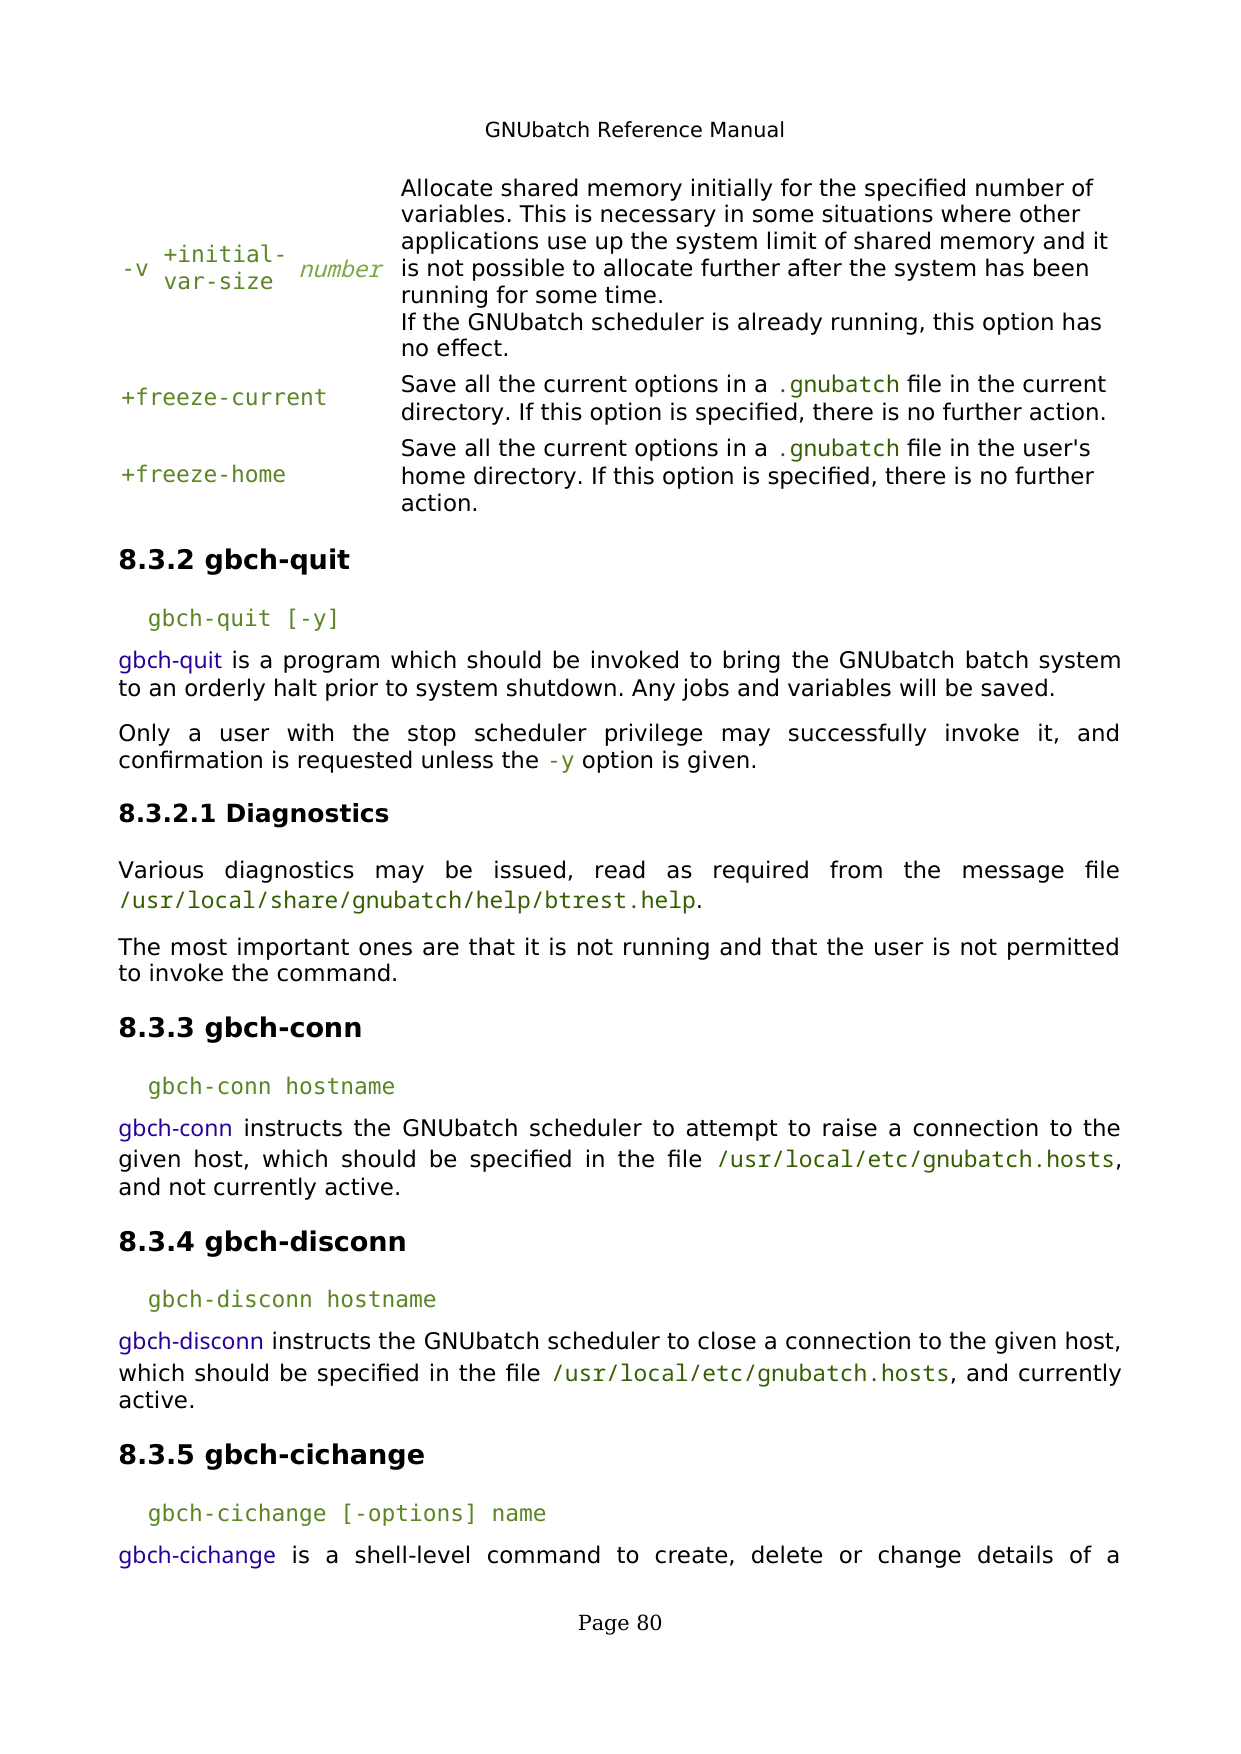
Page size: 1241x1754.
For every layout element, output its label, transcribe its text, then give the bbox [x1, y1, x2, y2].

subtitle Diagnostics [118, 799, 1122, 828]
text gbch-cichange [-options] name [148, 1500, 1122, 1527]
text gbch-quit is a program which should be invoked to bring the GNUbatch batch system to an orderly halt prior to system shutdown. Any jobs and variables will be saved. [118, 644, 1122, 702]
text gbch-cichange is a shell-level command to create, delete or change details of a [118, 1539, 1122, 1570]
table_cell -v [118, 172, 160, 365]
subtitle gbch-disconn [118, 1226, 1122, 1257]
table_cell Save all the current options in a .gnubatch file in the current directory. If this option is specified, there is no further action. [398, 365, 1122, 429]
text Only a user with the stop scheduler privilege may successfully invoke it, and confirmation is requested unless the -y option is given. [118, 720, 1122, 774]
text Various diagnostics may be issued, read as required from the message file /usr/local/share/gnubatch/help/btrest.help. [118, 857, 1122, 916]
subtitle gbch-cichange [118, 1439, 1122, 1471]
text gbch-quit [-y] [148, 605, 1122, 632]
table_cell Allocate shared memory initially for the specified number of variables. This is necessary in some situations where other applications use up the system limit of shared memory and it is not possible to allocate further after the system has been running for some time. If the GNUbatch scheduler is already running, this option has no effect. [398, 172, 1122, 365]
table_cell +freeze-home [118, 429, 398, 519]
subtitle gbch-conn [118, 1012, 1122, 1044]
table_cell Save all the current options in a .gnubatch file in the user's home directory. If this option is specified, there is no further action. [398, 429, 1122, 519]
text gbch-conn instructs the GNUbatch scheduler to attempt to raise a connection to the given host, which should be specified in the file /usr/local/etc/gnubatch.hosts, and not currently active. [118, 1112, 1122, 1201]
table_cell +initial-var-size [160, 172, 295, 365]
table_cell number [295, 172, 398, 365]
subtitle gbch-quit [118, 544, 1122, 576]
text gbch-disconn instructs the GNUbatch scheduler to close a connection to the given host, which should be specified in the file /usr/local/etc/gnubatch.hosts, and currently active. [118, 1325, 1122, 1414]
text The most important ones are that it is not running and that the user is not permitted to invoke the command. [118, 934, 1122, 987]
table_cell +freeze-current [118, 365, 398, 429]
text gbch-conn hostname [148, 1073, 1122, 1100]
text gbch-disconn hostname [148, 1287, 1122, 1313]
